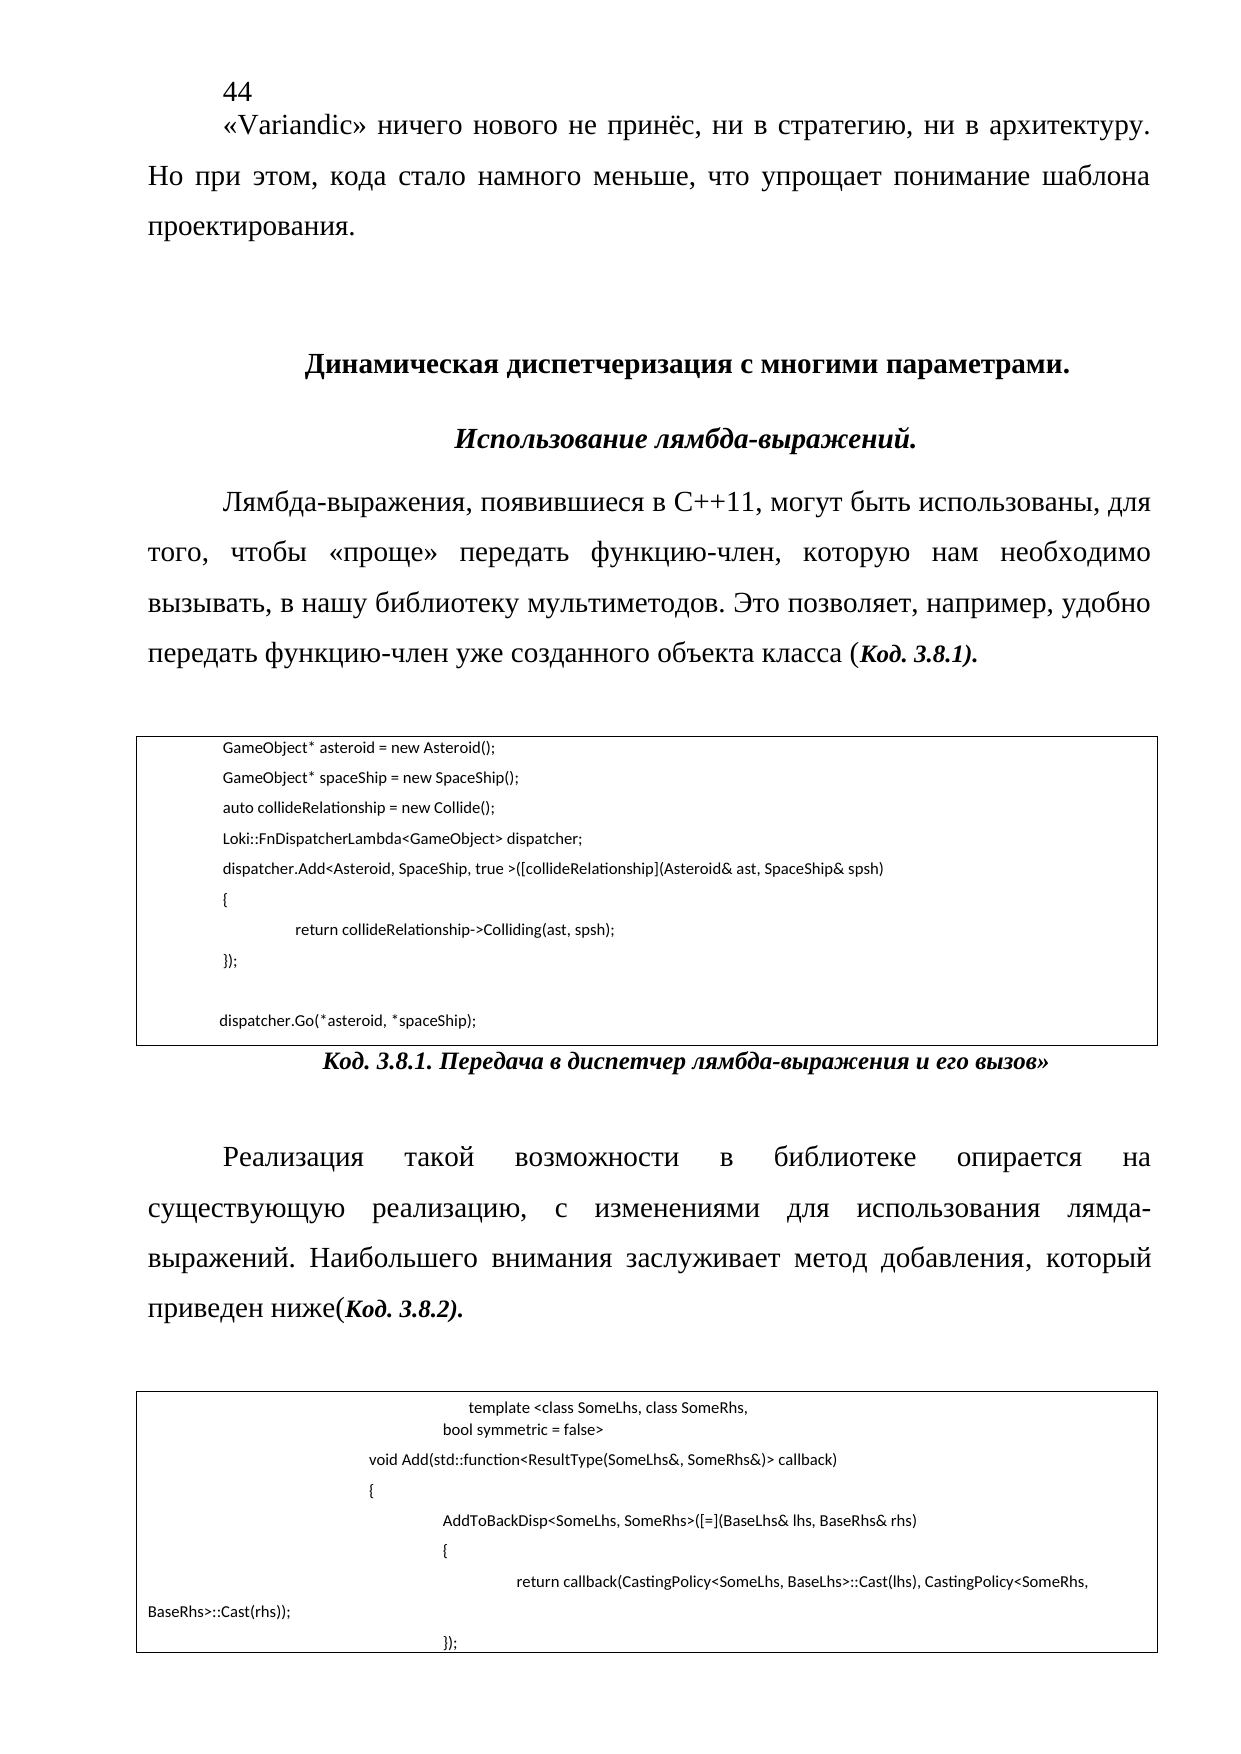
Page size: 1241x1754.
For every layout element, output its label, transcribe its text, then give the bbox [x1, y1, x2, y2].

subtitle Использование лямбда-выражений. [148, 421, 1152, 455]
subtitle Динамическая диспетчеризация с многими параметрами. [148, 346, 1152, 380]
text «Variandic» ничего нового не принёс, ни в стратегию, ни в архитектуру. Но при этом, кода стало намного меньше, что упрощает понимание шаблона проектирования. [148, 107, 1152, 242]
text Код. 3.8.1. Передача в диспетчер лямбда-выражения и его вызов» [148, 1046, 1152, 1075]
text Реализация такой возможности в библиотеке опирается на существующую реализацию, c изменениями для использования лямда-выражений. Наибольшего внимания заслуживает метод добавления, который приведен ниже(Код. 3.8.2). [148, 1139, 1152, 1324]
table_header template <class SomeLhs, class SomeRhs, bool symmetric = false> void Add(std::function<ResultType(SomeLhs&, SomeRhs&)> callback) { AddToBackDisp<SomeLhs, SomeRhs>([=](BaseLhs& lhs, BaseRhs& rhs) { return callback(CastingPolicy<SomeLhs, BaseLhs>::Cast(lhs), CastingPolicy<SomeRhs, BaseRhs>::Cast(rhs)); }); [137, 1392, 1157, 1652]
text Лямбда-выражения, появившиеся в С++11, могут быть использованы, для того, чтобы «проще» передать функцию-член, которую нам необходимо вызывать, в нашу библиотеку мультиметодов. Это позволяет, например, удобно передать функцию-член уже созданного объекта класса (Код. 3.8.1). [148, 484, 1152, 669]
table_header GameObject* asteroid = new Asteroid(); GameObject* spaceShip = new SpaceShip(); auto collideRelationship = new Collide(); Loki::FnDispatcherLambda<GameObject> dispatcher; dispatcher.Add<Asteroid, SpaceShip, true >([collideRelationship](Asteroid& ast, SpaceShip& spsh) { return collideRelationship->Colliding(ast, spsh); }); dispatcher.Go(*asteroid, *spaceShip); [137, 737, 1157, 1045]
